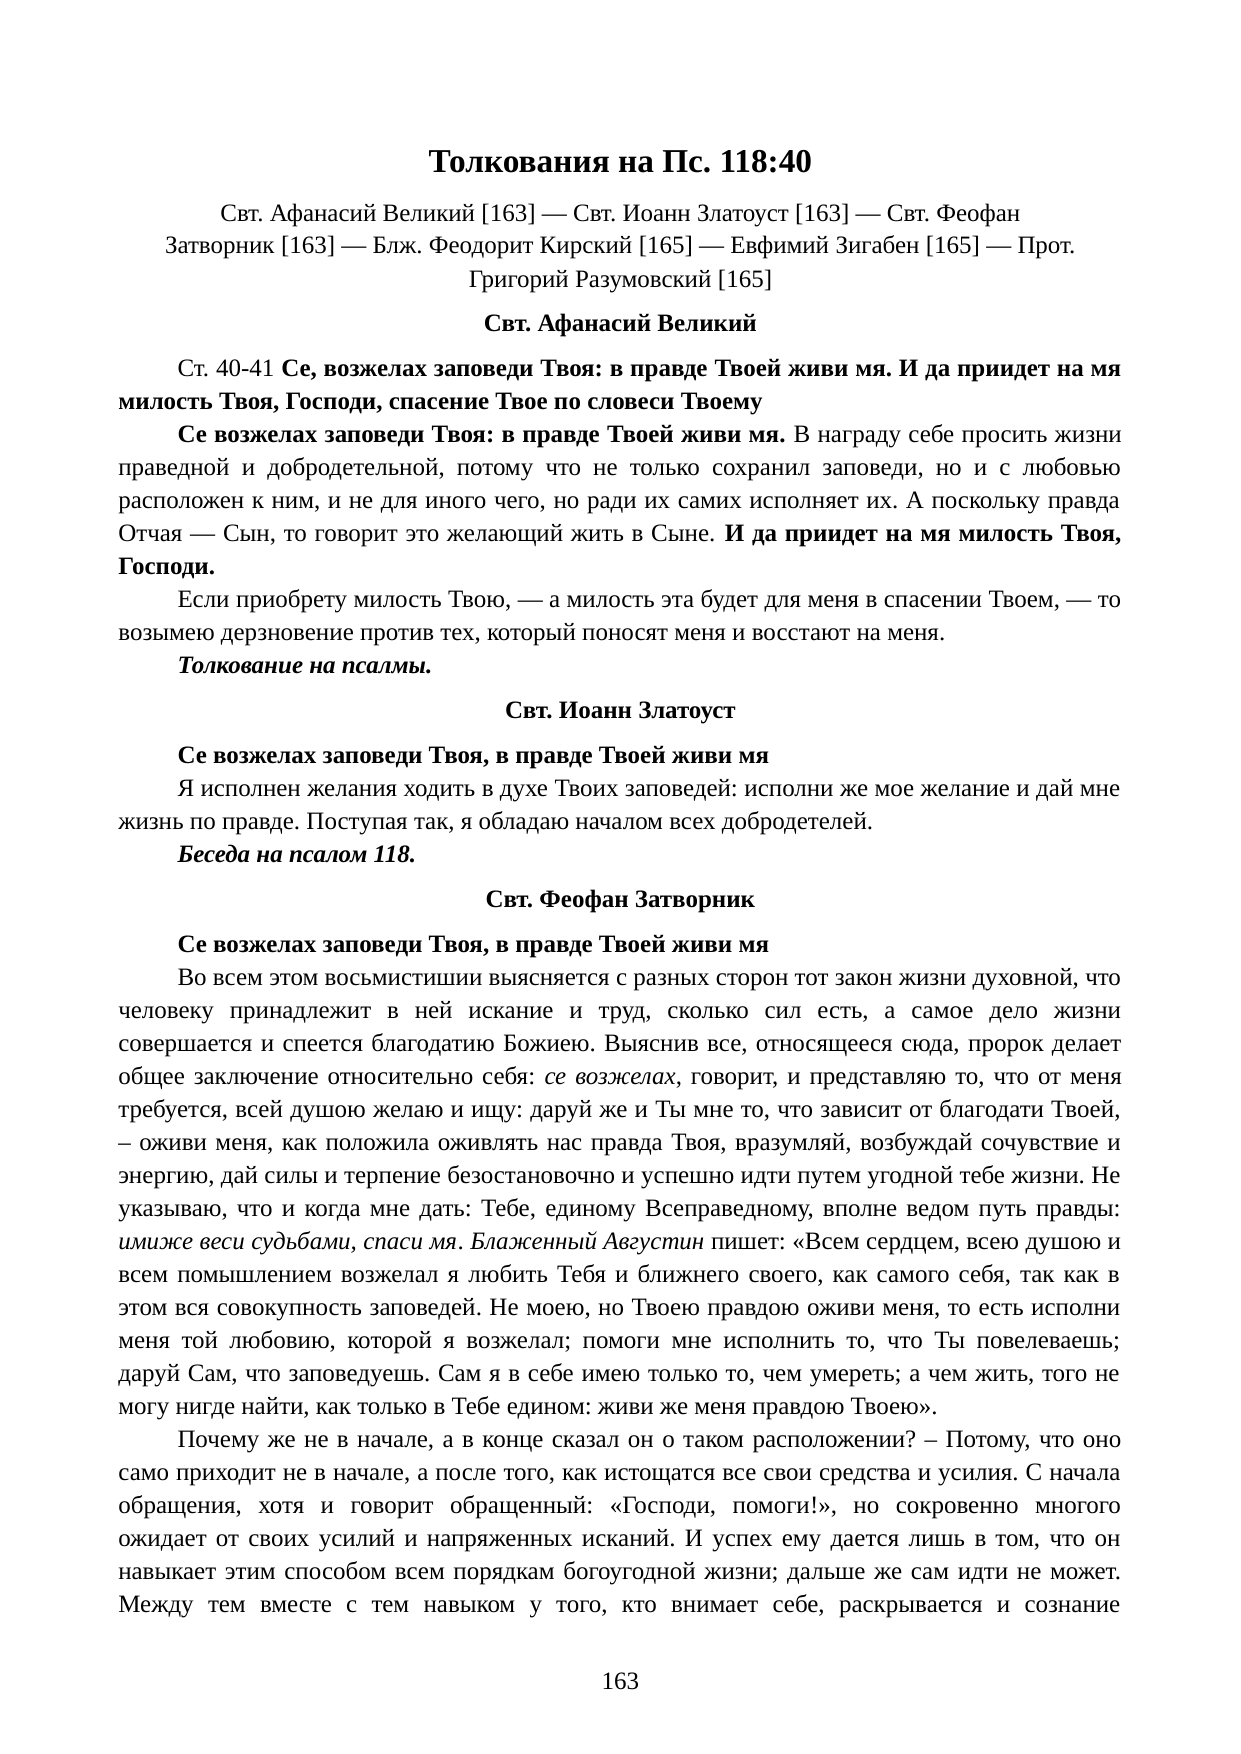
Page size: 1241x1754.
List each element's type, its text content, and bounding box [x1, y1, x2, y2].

text Во всем этом восьмистишии выясняется с разных сторон тот закон жизни духовной, что человеку принадлежит в ней искание и труд, сколько сил есть, а самое дело жизни совершается и спеется благодатию Божиею. Выяснив все, относящееся сюда, пророк делает общее заключение относительно себя: се возжелах, говорит, и представляю то, что от меня требуется, всей душою желаю и ищу: даруй же и Ты мне то, что зависит от благодати Твоей, – оживи меня, как положила оживлять нас правда Твоя, вразумляй, возбуждай сочувствие и энергию, дай силы и терпение безостановочно и успешно идти путем угодной тебе жизни. Не указываю, что и когда мне дать: Тебе, единому Всеправедному, вполне ведом путь правды: имиже веси судьбами, спаси мя. Блаженный Августин пишет: «Всем сердцем, всею душою и всем помышлением возжелал я любить Тебя и ближнего своего, как самого себя, так как в этом вся совокупность заповедей. Не моею, но Твоею правдою оживи меня, то есть исполни меня той любовию, которой я возжелал; помоги мне исполнить то, что Ты повелеваешь; даруй Сам, что заповедуешь. Сам я в себе имею только то, чем умереть; а чем жить, того не могу нигде найти, как только в Тебе едином: живи же меня правдою Твоею». [118, 962, 1122, 1420]
subtitle Свт. Афанасий Великий [118, 308, 1122, 337]
subtitle Толкования на Пс. 118:40 [118, 142, 1122, 180]
text Се возжелах заповеди Твоя: в правде Твоей живи мя. В награду себе просить жизни праведной и добродетельной, потому что не только сохранил заповеди, но и с любовью расположен к ним, и не для иного чего, но ради их самих исполняет их. А поскольку правда Отчая — Сын, то говорит это желающий жить в Сыне. И да приидет на мя милость Твоя, Господи. [118, 419, 1122, 580]
text Свт. Афанасий Великий [163] — Свт. Иоанн Златоуст [163] — Свт. Феофан Затворник [163] — Блж. Феодорит Кирский [165] — Евфимий Зигабен [165] — Прот. Григорий Разумовский [165] [118, 198, 1122, 292]
text Ст. 40-41 Се, возжелах заповеди Твоя: в правде Твоей живи мя. И да приидет на мя милость Твоя, Господи, спасение Твое по словеси Твоему [118, 353, 1122, 415]
text Почему же не в начале, а в конце сказал он о таком расположении? – Потому, что оно само приходит не в начале, а после того, как истощатся все свои средства и усилия. С начала обращения, хотя и говорит обращенный: «Господи, помоги!», но сокровенно многого ожидает от своих усилий и напряженных исканий. И успех ему дается лишь в том, что он навыкает этим способом всем порядкам богоугодной жизни; дальше же сам идти не может. Между тем вместе с тем навыком у того, кто внимает себе, раскрывается и сознание [118, 1424, 1122, 1618]
subtitle Свт. Феофан Затворник [118, 884, 1122, 913]
text Толкование на псалмы. [118, 650, 1122, 679]
text Я исполнен желания ходить в духе Твоих заповедей: исполни же мое желание и дай мне жизнь по правде. Поступая так, я обладаю началом всех добродетелей. [118, 773, 1122, 835]
subtitle Свт. Иоанн Златоуст [118, 695, 1122, 724]
text Се возжелах заповеди Твоя, в правде Твоей живи мя [118, 740, 1122, 769]
text Беседа на псалом 118. [118, 839, 1122, 868]
text Если приобрету милость Твою, — а милость эта будет для меня в спасении Твоем, — то возымею дерзновение против тех, который поносят меня и восстают на меня. [118, 584, 1122, 646]
text Се возжелах заповеди Твоя, в правде Твоей живи мя [118, 929, 1122, 957]
